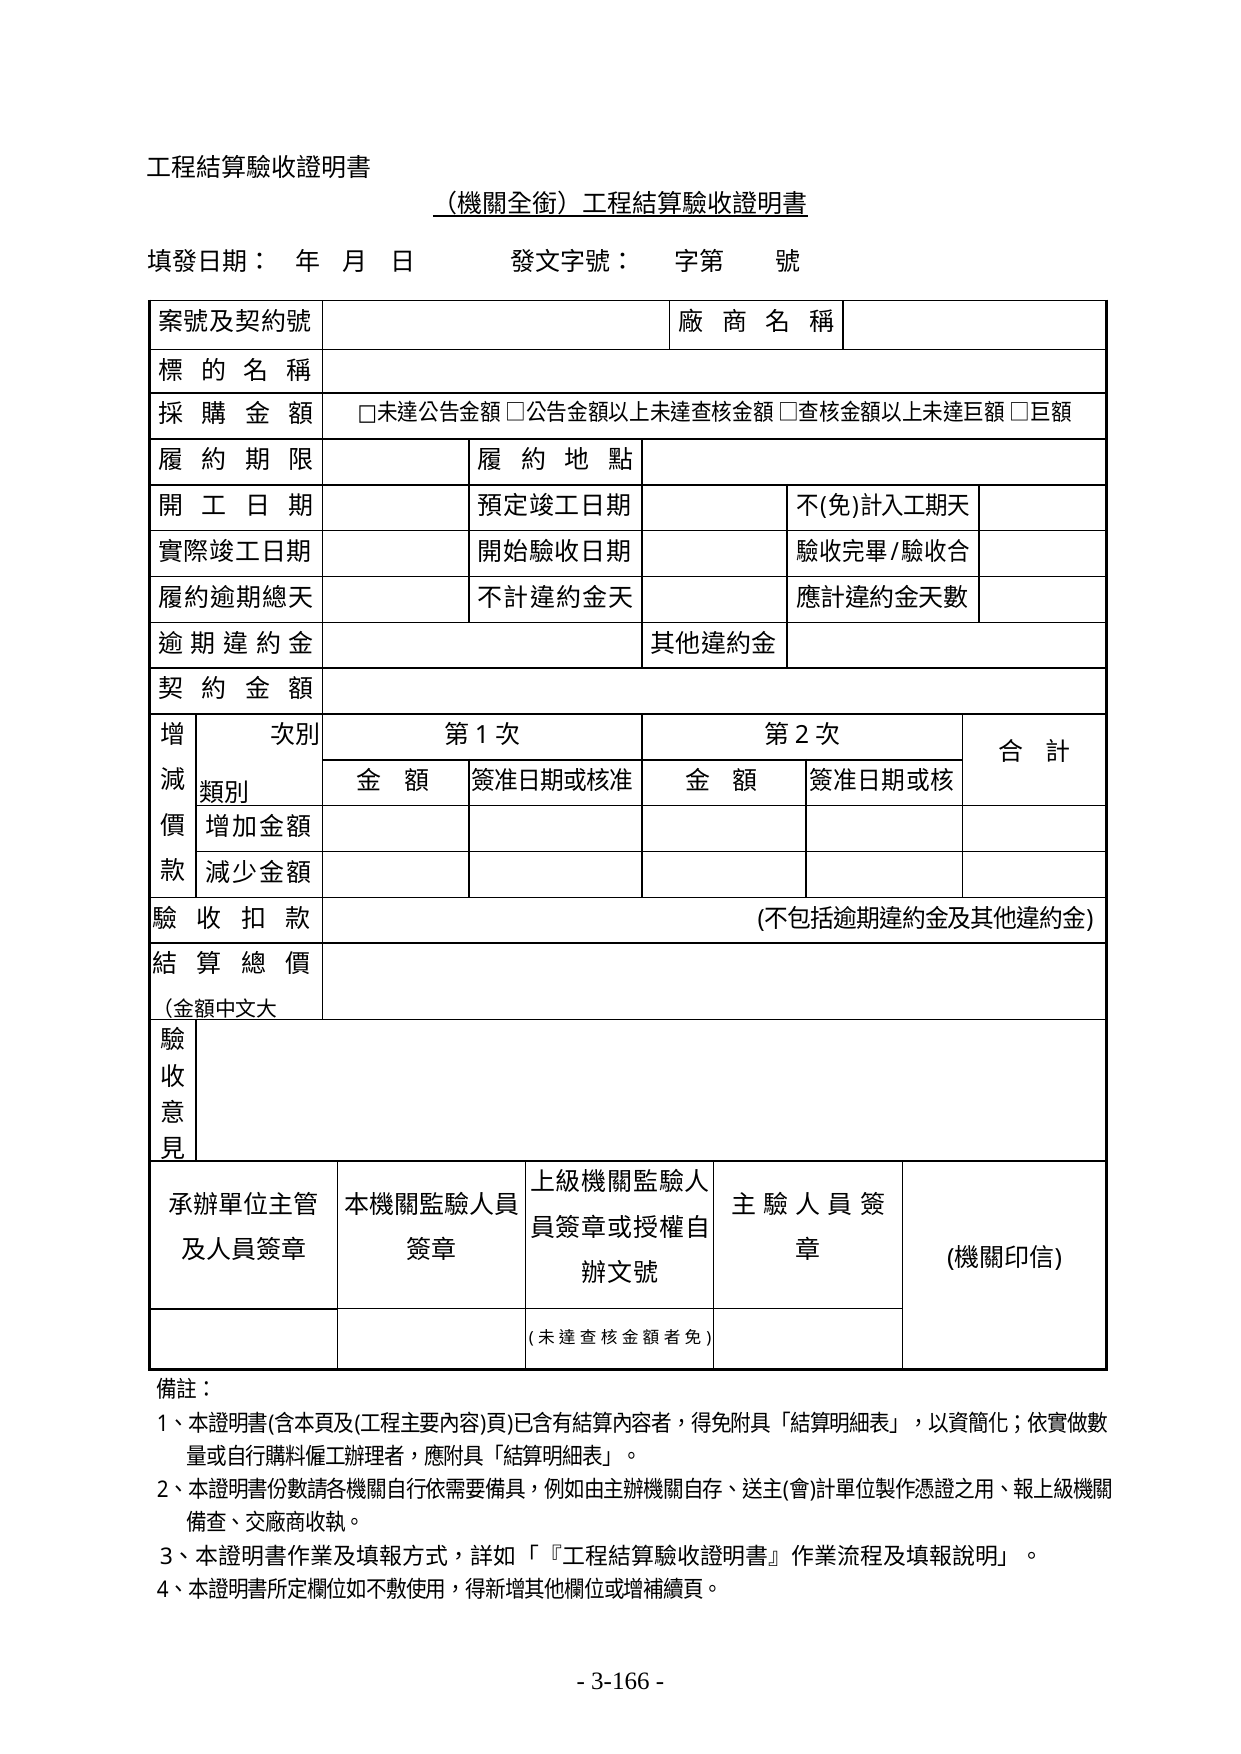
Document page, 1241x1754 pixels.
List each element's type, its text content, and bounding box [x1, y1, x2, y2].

table_cell [714, 1309, 902, 1368]
table_cell 不計違約金天數 [470, 577, 641, 621]
table_cell [470, 852, 641, 896]
table_cell 預定竣工日期 [470, 486, 641, 530]
text 2、本證明書份數請各機關自行依需要備具，例如由主辦機關自存、送主(會)計單位製作憑證之用、報上級機關備查、交廠商收執。 [157, 1471, 1126, 1537]
table_cell [643, 852, 805, 896]
table_cell [643, 531, 786, 576]
table_cell 標的名稱 [151, 350, 322, 392]
table_cell 應計違約金天數 [788, 577, 978, 621]
table_cell 開始驗收日期 [470, 531, 641, 576]
table_cell 金 額 [323, 761, 468, 805]
text 填發日期： 年 月 日 發文字號： 字第 號 [148, 242, 1092, 278]
table_cell 上級機關監驗人員簽章或授權自辦文號 [526, 1162, 713, 1308]
text 工程結算驗收證明書 [147, 148, 1092, 184]
text （機關全銜）工程結算驗收證明書 [148, 184, 1092, 220]
table_cell [197, 1020, 1105, 1160]
table_cell [643, 486, 786, 530]
table_cell [470, 806, 641, 851]
text 備註： [157, 1371, 1126, 1404]
table_cell [643, 440, 1105, 484]
table_cell (未達查核金額者免) [526, 1309, 713, 1368]
table_cell [963, 806, 1105, 851]
table_cell [807, 806, 962, 851]
table_header 廠商名稱 [670, 301, 842, 348]
table_cell [323, 852, 468, 896]
table_cell 實際竣工日期 [151, 531, 322, 576]
table_cell [980, 531, 1105, 576]
table_cell 增加金額 [197, 806, 322, 851]
table_cell [980, 577, 1105, 621]
table_cell [323, 806, 468, 851]
table_cell □未達公告金額 □公告金額以上未達查核金額 □查核金額以上未達巨額 □巨額 [323, 394, 1105, 438]
table_header 案號及契約號 [151, 301, 322, 348]
table_cell [643, 577, 786, 621]
table_cell 驗收意見 [151, 1020, 195, 1160]
table_cell [323, 531, 468, 576]
table_header [323, 301, 669, 348]
table_cell [807, 852, 962, 896]
table_cell [323, 577, 468, 621]
table_cell [788, 623, 1105, 667]
table_cell 逾期違約金 [151, 623, 322, 667]
table_cell 採購金額 [151, 394, 322, 438]
text 4、本證明書所定欄位如不敷使用，得新增其他欄位或增補續頁。 [157, 1571, 1126, 1604]
table_cell 履約逾期總天數 [151, 577, 322, 621]
table_cell 驗收完畢/驗收合格日期 [788, 531, 978, 576]
table_cell (不包括逾期違約金及其他違約金) [323, 898, 1105, 942]
table_cell [323, 944, 1105, 1018]
table_cell 增減價款 [151, 715, 195, 896]
table_cell 結算總價 （金額中文大寫）1） [151, 944, 322, 1018]
table_header [844, 301, 1105, 348]
table_cell 承辦單位主管及人員簽章 [151, 1162, 337, 1308]
table_cell [323, 350, 1105, 392]
table_cell 次別 類別 [197, 715, 322, 805]
table_cell 主 驗 人 員 簽 章 [714, 1162, 902, 1308]
table_cell 第 1 次 [323, 715, 641, 759]
table_cell 合 計 [963, 715, 1105, 805]
table_cell [963, 852, 1105, 896]
table_cell 金 額 [643, 761, 805, 805]
table_cell 第 2 次 [643, 715, 962, 759]
table_cell (機關印信) [903, 1162, 1105, 1368]
table_cell 履約期限 [151, 440, 322, 484]
table_cell [323, 669, 1105, 713]
text 3、本證明書作業及填報方式，詳如「『工程結算驗收證明書』作業流程及填報說明」。 [159, 1537, 1081, 1571]
table_cell 開工日期 [151, 486, 322, 530]
table_cell [980, 486, 1105, 530]
table_cell [323, 623, 641, 667]
table_cell 契約金額 [151, 669, 322, 713]
table_cell [338, 1309, 525, 1368]
text 1、本證明書(含本頁及(工程主要內容)頁)已含有結算內容者，得免附具「結算明細表」，以資簡化；依實做數量或自行購料僱工辦理者，應附具「結算明細表」。 [157, 1404, 1126, 1471]
table_cell 減少金額 [197, 852, 322, 896]
table_cell 其他違約金 [643, 623, 786, 667]
table_cell 簽准日期或核准文號 [470, 761, 641, 805]
table_cell [323, 486, 468, 530]
table_cell [151, 1310, 337, 1368]
table_cell 不(免)計入工期天數 [788, 486, 978, 530]
table_cell 本機關監驗人員簽章 [338, 1162, 525, 1308]
table_cell 驗收扣款 [151, 898, 322, 942]
table_cell [643, 806, 805, 851]
table_cell 簽准日期或核准文號 [807, 761, 962, 805]
table_cell [323, 440, 468, 484]
table_cell 履約地點 [470, 440, 641, 484]
